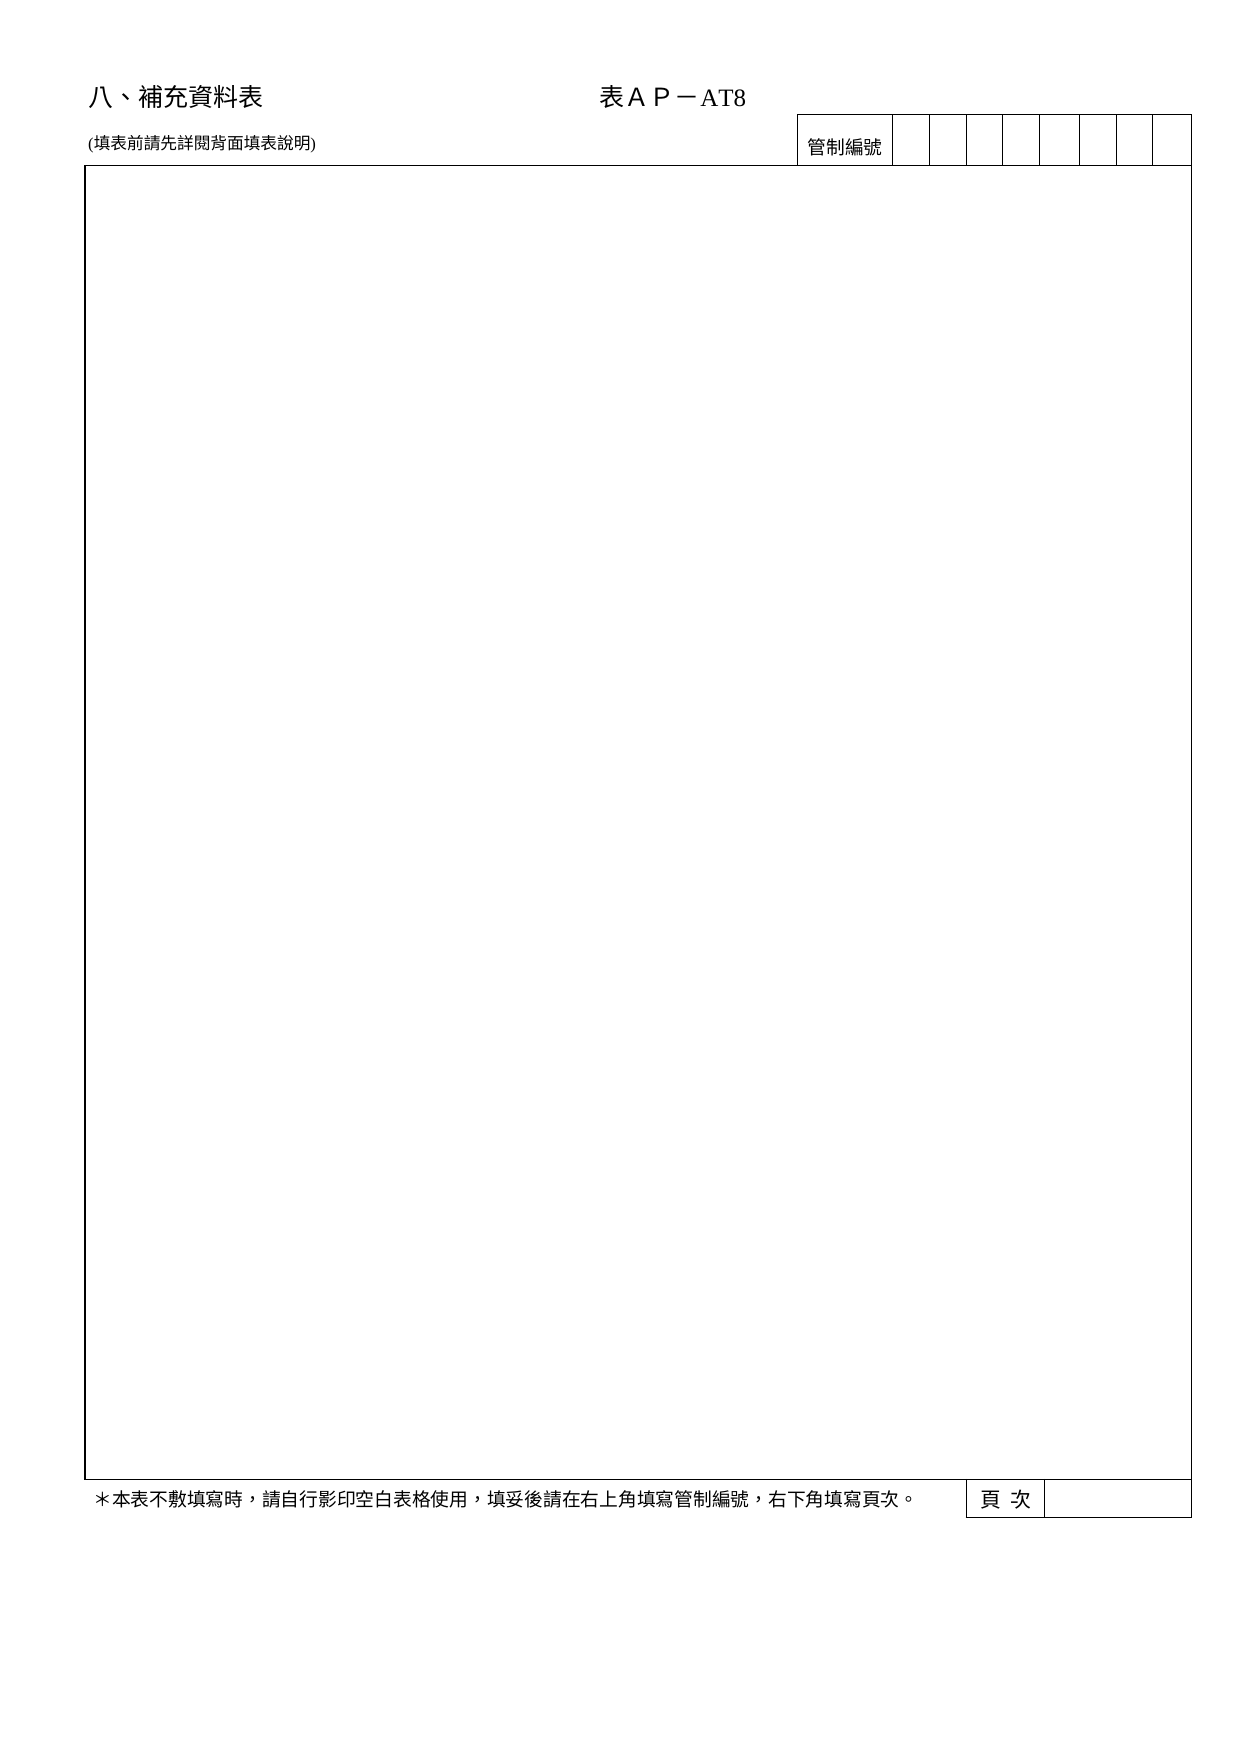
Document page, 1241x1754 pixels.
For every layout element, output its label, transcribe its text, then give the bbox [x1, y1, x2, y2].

table_header [1080, 115, 1116, 165]
table_header [967, 115, 1002, 165]
table_header [1153, 115, 1191, 165]
table_header (填表前請先詳閱背面填表說明) [85, 114, 797, 165]
table_cell 頁 次 [967, 1480, 1044, 1517]
table_header [1117, 115, 1152, 165]
table_header [930, 115, 966, 165]
text 八、補充資料表 表ＡＰ－AT8 [89, 77, 1163, 114]
table_cell [86, 166, 1191, 1479]
table_cell [85, 1480, 90, 1517]
table_header [1003, 115, 1039, 165]
table_cell [1045, 1480, 1191, 1517]
table_cell ＊本表不敷填寫時，請自行影印空白表格使用，填妥後請在右上角填寫管制編號，右下角填寫頁次。 [90, 1480, 966, 1517]
table_header [893, 115, 929, 165]
table_header [1040, 115, 1079, 165]
table_header 管制編號 [798, 115, 892, 165]
